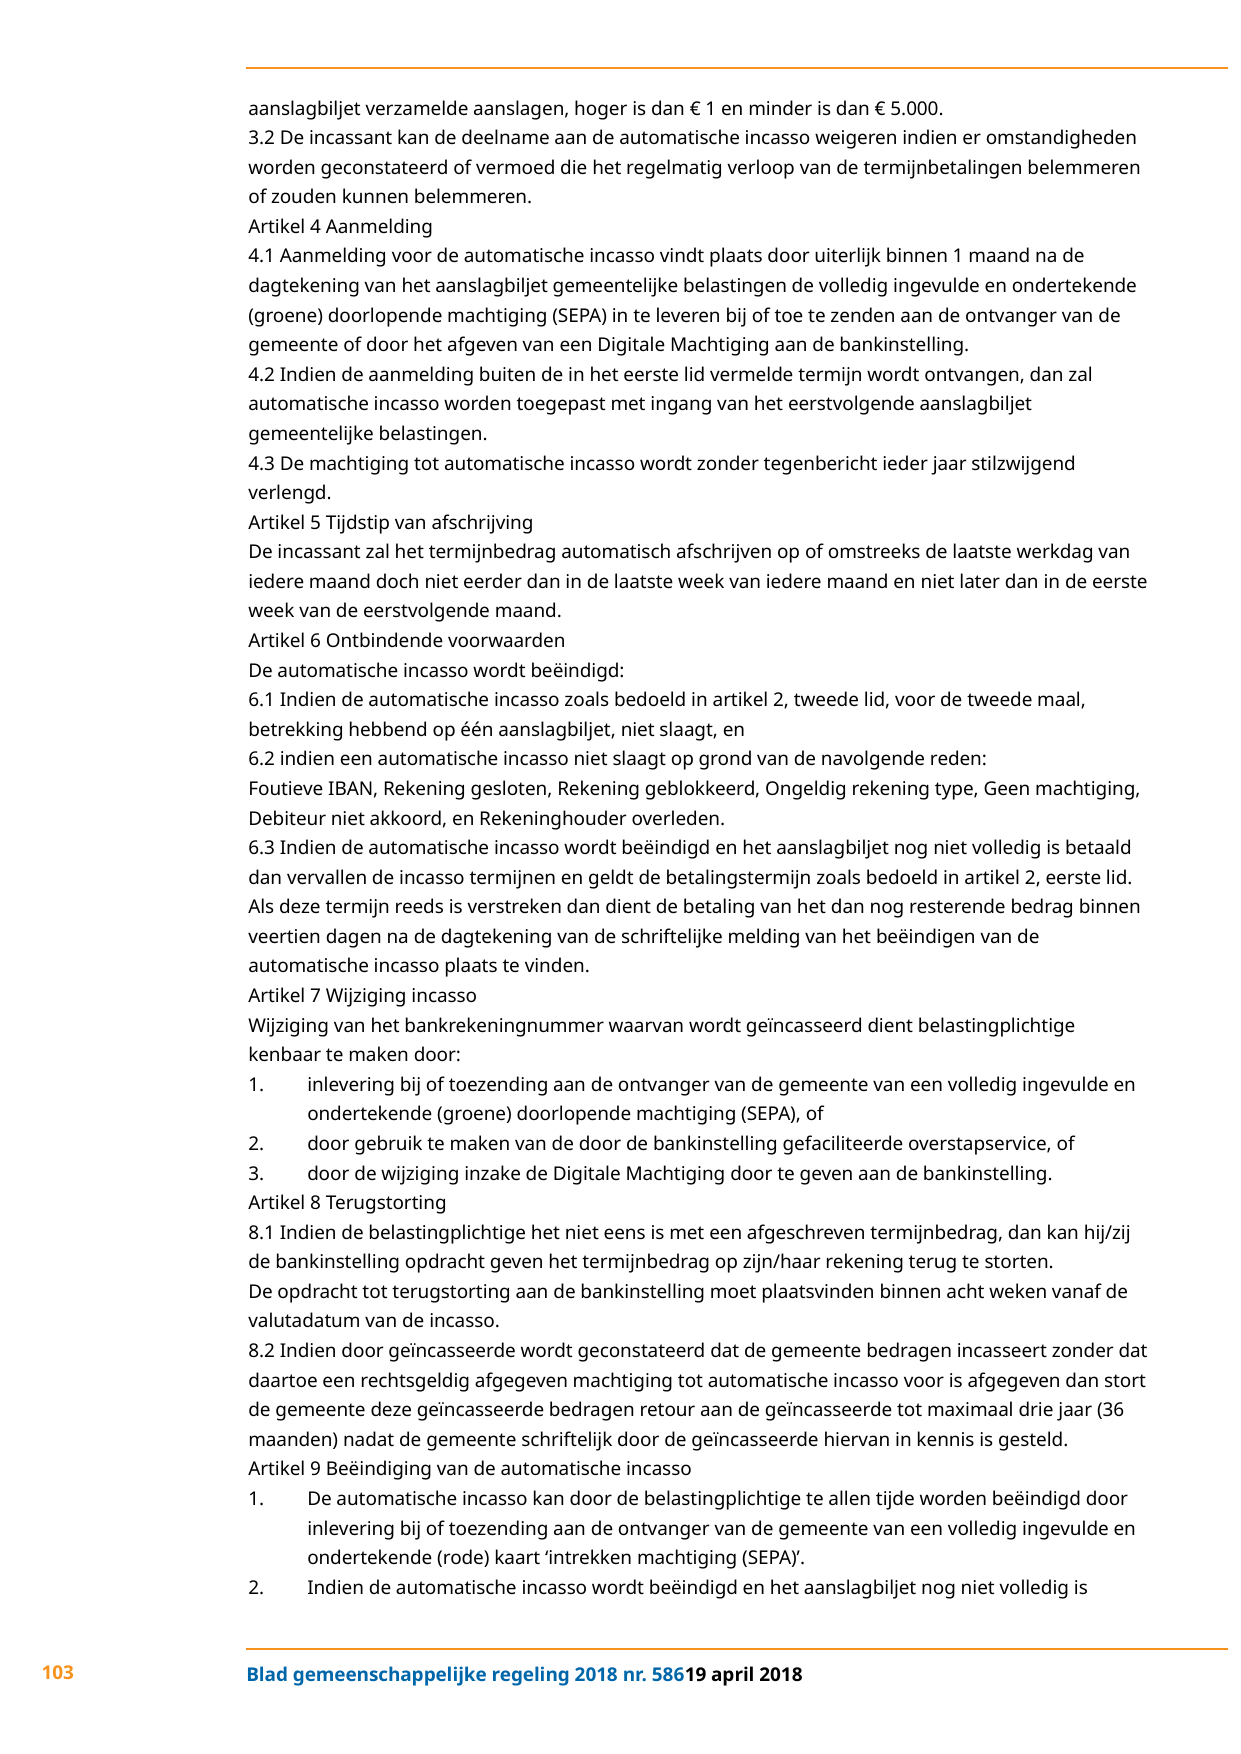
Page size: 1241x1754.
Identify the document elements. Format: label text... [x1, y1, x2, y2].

text De incassant zal het termijnbedrag automatisch afschrijven op of omstreeks de laatste werkdag van iedere maand doch niet eerder dan in de laatste week van iedere maand en niet later dan in de eerste week van de eerstvolgende maand. [248, 538, 1152, 623]
text Artikel 9 Beëindiging van de automatische incasso [248, 1456, 1152, 1481]
list De automatische incasso kan door de belastingplichtige te allen tijde worden beëindigd door inlevering bij of toezending aan de ontvanger van de gemeente van een volledig ingevulde en ondertekende (rode) kaart ‘intrekken machtiging (SEPA)’. [248, 1485, 1152, 1570]
text De automatische incasso wordt beëindigd: [248, 657, 1152, 683]
text 4.1 Aanmelding voor de automatische incasso vindt plaats door uiterlijk binnen 1 maand na de dagtekening van het aanslagbiljet gemeentelijke belastingen de volledig ingevulde en ondertekende (groene) doorlopende machtiging (SEPA) in te leveren bij of toe te zenden aan de ontvanger van de gemeente of door het afgeven van een Digitale Machtiging aan de bankinstelling. [248, 243, 1152, 357]
text 8.2 Indien door geïncasseerde wordt geconstateerd dat de gemeente bedragen incasseert zonder dat daartoe een rechtsgeldig afgegeven machtiging tot automatische incasso voor is afgegeven dan stort de gemeente deze geïncasseerde bedragen retour aan de geïncasseerde tot maximaal drie jaar (36 maanden) nadat de gemeente schriftelijk door de geïncasseerde hiervan in kennis is gesteld. [248, 1337, 1152, 1452]
text Foutieve IBAN, Rekening gesloten, Rekening geblokkeerd, Ongeldig rekening type, Geen machtiging, Debiteur niet akkoord, en Rekeninghouder overleden. [248, 775, 1152, 831]
text 4.3 De machtiging tot automatische incasso wordt zonder tegenbericht ieder jaar stilzwijgend verlengd. [248, 450, 1152, 505]
picture [41, 47, 231, 172]
text 6.3 Indien de automatische incasso wordt beëindigd en het aanslagbiljet nog niet volledig is betaald dan vervallen de incasso termijnen en geldt de betalingstermijn zoals bedoeld in artikel 2, eerste lid. Als deze termijn reeds is verstreken dan dient de betaling van het dan nog resterende bedrag binnen veertien dagen na de dagtekening van de schriftelijke melding van het beëindigen van de automatische incasso plaats te vinden. [248, 834, 1152, 978]
text Artikel 7 Wijziging incasso [248, 982, 1152, 1008]
text De opdracht tot terugstorting aan de bankinstelling moet plaatsvinden binnen acht weken vanaf de valutadatum van de incasso. [248, 1278, 1152, 1333]
text 4.2 Indien de aanmelding buiten de in het eerste lid vermelde termijn wordt ontvangen, dan zal automatische incasso worden toegepast met ingang van het eerstvolgende aanslagbiljet gemeentelijke belastingen. [248, 361, 1152, 446]
text Artikel 4 Aanmelding [248, 213, 1152, 239]
text Artikel 5 Tijdstip van afschrijving [248, 509, 1152, 535]
list door de wijziging inzake de Digitale Machtiging door te geven aan de bankinstelling. [248, 1160, 1152, 1186]
list Indien de automatische incasso wordt beëindigd en het aanslagbiljet nog niet volledig is [248, 1574, 1152, 1600]
list inlevering bij of toezending aan de ontvanger van de gemeente van een volledig ingevulde en ondertekende (groene) doorlopende machtiging (SEPA), of [248, 1071, 1152, 1126]
text aanslagbiljet verzamelde aanslagen, hoger is dan € 1 en minder is dan € 5.000. [248, 95, 1152, 121]
list door gebruik te maken van de door de bankinstelling gefaciliteerde overstapservice, of [248, 1130, 1152, 1156]
text Artikel 8 Terugstorting [248, 1189, 1152, 1215]
text Artikel 6 Ontbindende voorwaarden [248, 627, 1152, 653]
text 3.2 De incassant kan de deelname aan de automatische incasso weigeren indien er omstandigheden worden geconstateerd of vermoed die het regelmatig verloop van de termijnbetalingen belemmeren of zouden kunnen belemmeren. [248, 124, 1152, 209]
text Wijziging van het bankrekeningnummer waarvan wordt geïncasseerd dient belastingplichtige kenbaar te maken door: [248, 1012, 1152, 1067]
text 8.1 Indien de belastingplichtige het niet eens is met een afgeschreven termijnbedrag, dan kan hij/zij de bankinstelling opdracht geven het termijnbedrag op zijn/haar rekening terug te storten. [248, 1219, 1152, 1274]
text 6.2 indien een automatische incasso niet slaagt op grond van de navolgende reden: [248, 746, 1152, 771]
text 6.1 Indien de automatische incasso zoals bedoeld in artikel 2, tweede lid, voor de tweede maal, betrekking hebbend op één aanslagbiljet, niet slaagt, en [248, 686, 1152, 742]
